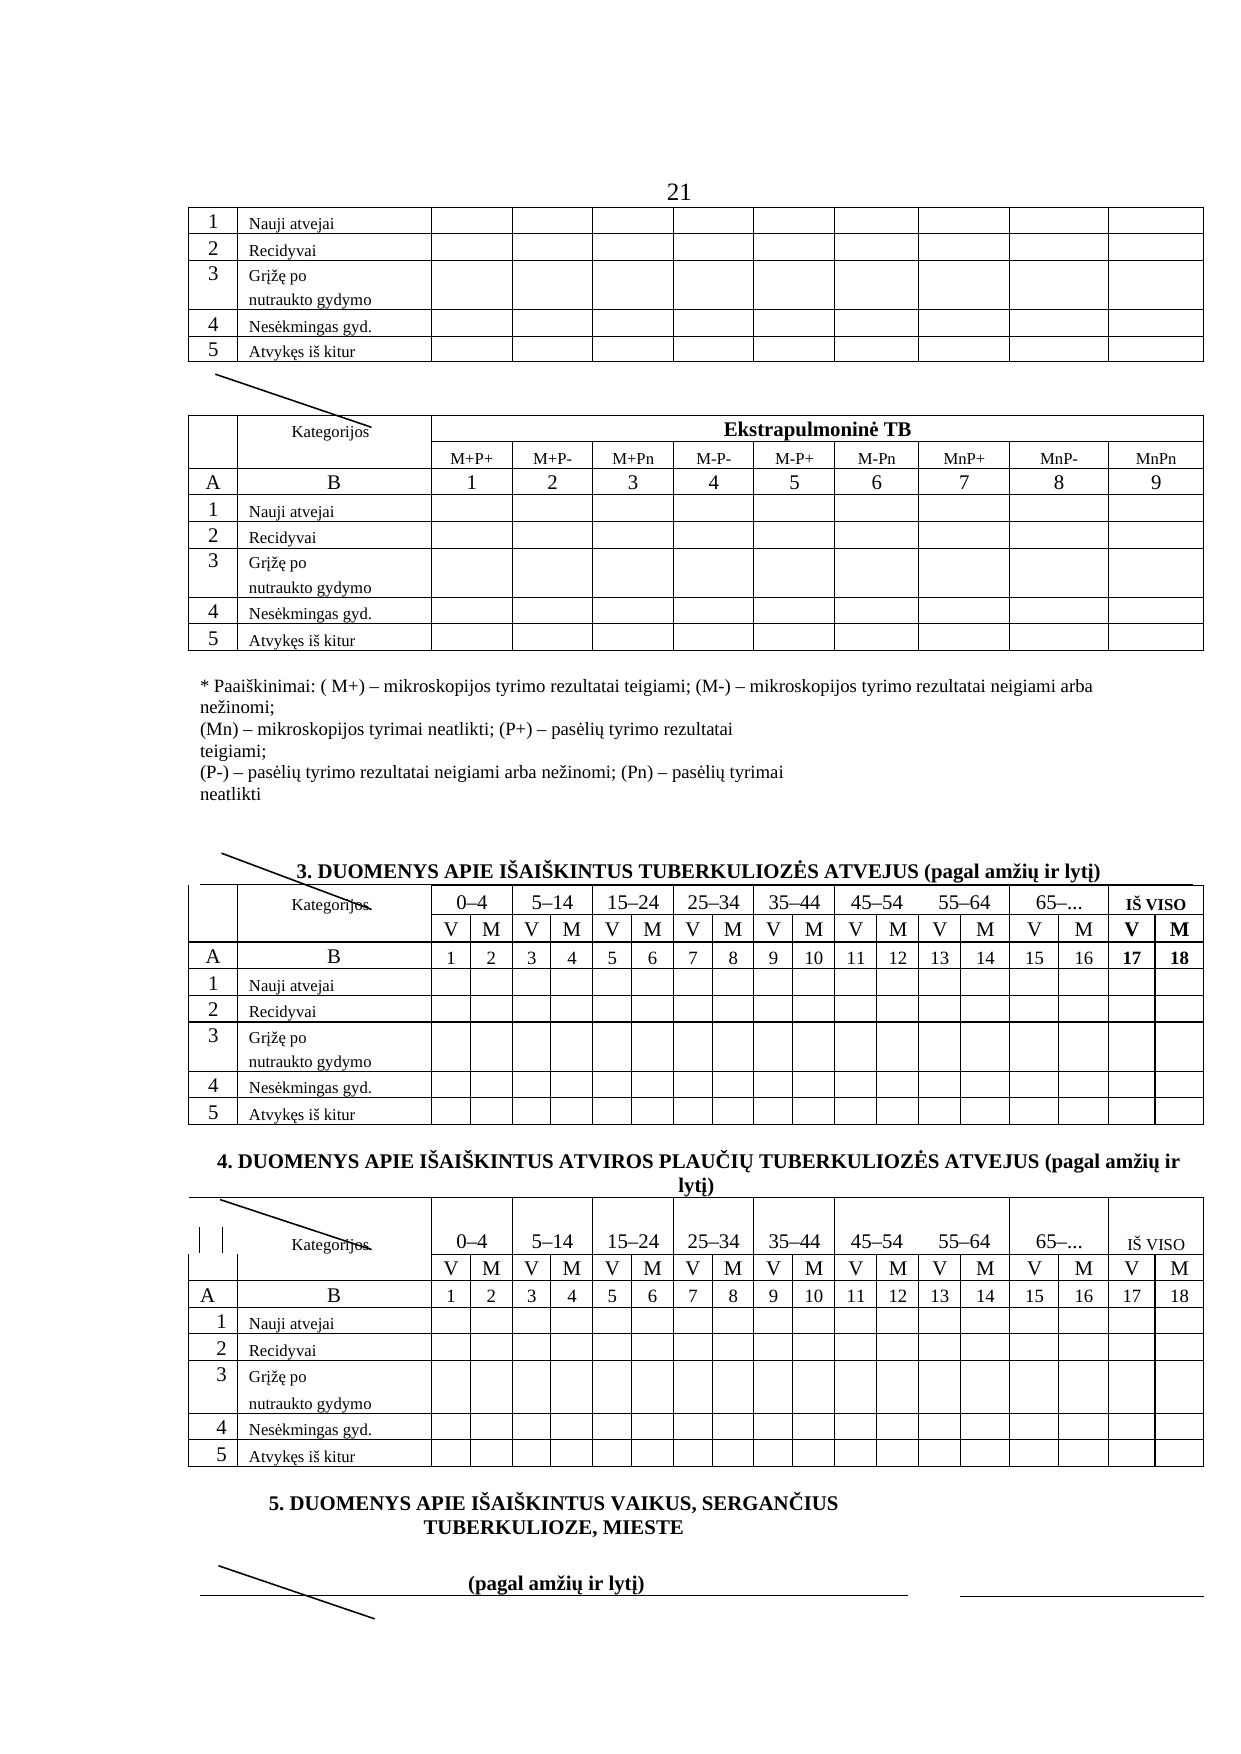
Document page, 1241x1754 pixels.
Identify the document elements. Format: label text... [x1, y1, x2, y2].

table_cell 18 [1156, 943, 1203, 968]
table_cell [513, 549, 551, 572]
table_cell [919, 573, 960, 597]
table_cell 4. DUOMENYS APIE IŠAIŠKINTUS ATVIROS PLAUČIŲ TUBERKULIOZĖS ATVEJUS (pagal amžių ir lytį) [189, 1149, 1204, 1197]
table_cell [1059, 573, 1108, 597]
table_cell [1010, 718, 1059, 761]
table_cell [960, 761, 1010, 804]
table_cell [877, 969, 918, 995]
table_cell M [471, 1255, 512, 1280]
table_cell 9 [754, 943, 792, 968]
table_cell [1109, 1414, 1154, 1439]
table_cell 15 [1010, 1281, 1058, 1307]
table_cell [513, 1414, 550, 1439]
table_cell [1010, 1023, 1058, 1047]
table_cell 5. DUOMENYS APIE IŠAIŠKINTUS VAIKUS, SERGANČIUS TUBERKULIOZE, MIESTE [189, 1491, 919, 1539]
table_cell [754, 624, 793, 650]
table_cell [712, 495, 753, 521]
table_cell [877, 761, 919, 804]
table_cell 13 [919, 943, 960, 968]
table_cell [189, 1386, 237, 1413]
table_cell V [1010, 915, 1058, 941]
table_cell [835, 261, 877, 285]
table_cell [919, 1414, 960, 1439]
table_cell [877, 1023, 918, 1047]
table_cell [754, 1467, 793, 1491]
table_cell Kategorijos [238, 1198, 431, 1253]
table_cell Grįžę po [238, 549, 431, 572]
table_cell [793, 804, 835, 828]
table_cell [713, 996, 753, 1021]
table_cell [551, 1047, 592, 1071]
table_cell [631, 495, 673, 521]
table_cell [961, 969, 1009, 995]
table_cell [189, 804, 237, 828]
table_cell [551, 495, 592, 521]
table_cell Atvykęs iš kitur [238, 1098, 431, 1124]
table_cell [674, 1047, 712, 1071]
table_cell [835, 1334, 876, 1360]
table_cell [593, 310, 631, 336]
table_cell [512, 1125, 551, 1149]
table_cell [712, 522, 753, 547]
table_cell Recidyvai [238, 1334, 431, 1360]
table_cell [470, 1467, 512, 1491]
table_cell [793, 1414, 834, 1439]
table_cell [793, 208, 834, 233]
table_cell Recidyvai [238, 996, 431, 1021]
table_cell [432, 1386, 470, 1413]
table_cell [835, 761, 877, 804]
table_cell [1109, 624, 1155, 650]
table_cell [432, 1334, 470, 1360]
table_cell [432, 261, 470, 285]
table_cell [470, 310, 512, 336]
table_cell [631, 234, 673, 260]
table_cell [631, 208, 673, 233]
table_cell [961, 996, 1009, 1021]
table_cell [877, 362, 919, 414]
table_cell [513, 1072, 550, 1097]
table_cell [1155, 1467, 1204, 1491]
table_cell 6 [632, 943, 673, 968]
table_cell M [632, 1255, 673, 1280]
table_cell [793, 624, 834, 650]
table_cell M [551, 915, 592, 941]
table_cell [877, 549, 918, 572]
table_cell 14 [961, 1281, 1009, 1307]
table_cell [1155, 285, 1203, 309]
table_cell [513, 1334, 550, 1360]
table_cell [919, 598, 960, 623]
table_cell [432, 573, 470, 597]
table_cell [432, 234, 470, 260]
table_cell 6 [835, 469, 918, 494]
table_cell 4 [189, 310, 237, 336]
table_cell M [551, 1255, 592, 1280]
table_cell 5 [189, 624, 237, 650]
table_cell 45–54 [835, 1198, 919, 1253]
table_cell M-P+ [754, 442, 834, 468]
table_cell [754, 1072, 792, 1097]
table_cell [1108, 362, 1155, 414]
table_cell V [593, 1255, 631, 1280]
table_cell [712, 285, 753, 309]
table_cell [713, 1440, 753, 1466]
table_cell [1156, 1047, 1203, 1071]
table_cell [754, 651, 793, 675]
table_cell A [189, 469, 237, 494]
table_cell [551, 1386, 592, 1413]
table_cell [835, 996, 876, 1021]
table_cell [793, 651, 835, 675]
table_cell [632, 1072, 673, 1097]
table_cell [754, 1361, 792, 1386]
table_cell [470, 804, 512, 828]
table_cell Nauji atvejai [238, 208, 431, 233]
table_cell [960, 495, 1009, 521]
table_cell [1109, 310, 1155, 336]
table_cell [432, 337, 470, 361]
table_cell [960, 522, 1009, 547]
table_cell [470, 234, 512, 260]
table_cell Nesėkmingas gyd. [238, 1414, 431, 1439]
table_cell [835, 234, 877, 260]
table_cell [793, 522, 834, 547]
table_cell [593, 1125, 631, 1149]
table_cell [674, 549, 712, 572]
table_cell [919, 1334, 960, 1360]
table_cell [432, 522, 470, 547]
table_cell [877, 804, 919, 828]
table_cell 16 [1059, 943, 1108, 968]
table_cell Kategorijos [238, 416, 431, 441]
table_cell [432, 624, 470, 650]
table_cell B [238, 943, 431, 968]
table_cell [1156, 1072, 1203, 1097]
table_cell * Paaiškinimai: ( M+) – mikroskopijos tyrimo rezultatai teigiami; (M-) – mikroskopijos tyrimo rezultatai neigiami arba nežinomi; [189, 675, 1108, 718]
table_cell [593, 573, 631, 597]
table_cell IŠ VISO [1109, 886, 1203, 914]
table_cell [919, 718, 960, 761]
table_cell 5 [189, 1440, 237, 1466]
table_cell [551, 285, 592, 309]
table_cell [1059, 1440, 1108, 1466]
table_cell [238, 804, 431, 828]
table_cell [674, 969, 712, 995]
table_cell [674, 624, 712, 650]
table_cell [835, 337, 877, 361]
table_cell [551, 310, 592, 336]
table_cell [835, 1467, 877, 1491]
table_cell [919, 495, 960, 521]
table_cell [631, 549, 673, 572]
table_cell [431, 651, 470, 675]
table_cell M [1156, 915, 1203, 941]
table_cell [1109, 1334, 1154, 1360]
table_cell [1059, 804, 1108, 828]
table_cell [835, 804, 877, 828]
table_cell [513, 310, 551, 336]
table_cell [919, 261, 960, 285]
table_cell [960, 310, 1009, 336]
table_cell 4 [189, 598, 237, 623]
table_cell [960, 234, 1009, 260]
table_cell [432, 1308, 470, 1333]
table_cell [1010, 969, 1058, 995]
table_cell [1156, 1361, 1203, 1386]
table_cell 4 [551, 943, 592, 968]
table_cell [1059, 1072, 1108, 1097]
table_cell [551, 1414, 592, 1439]
table_cell 5–14 [513, 886, 592, 914]
table_cell [1156, 1386, 1203, 1413]
table_cell 2 [189, 522, 237, 547]
table_cell [470, 549, 512, 572]
table_cell [712, 651, 754, 675]
table_cell [1109, 522, 1155, 547]
table_cell [1155, 598, 1203, 623]
table_cell [1155, 761, 1204, 804]
table_cell [1155, 310, 1203, 336]
table_cell 5–14 [513, 1198, 592, 1253]
table_cell [674, 598, 712, 623]
table_cell [631, 337, 673, 361]
table_cell [1108, 718, 1155, 761]
table_cell M [713, 1255, 753, 1280]
table_cell [793, 1386, 834, 1413]
table_cell [961, 1308, 1009, 1333]
table_cell [189, 1125, 237, 1149]
table_cell [189, 416, 237, 441]
table_cell [1155, 208, 1203, 233]
table_cell 2 [513, 469, 592, 494]
table_cell [1010, 1334, 1058, 1360]
table_cell [551, 337, 592, 361]
table_cell [674, 285, 712, 309]
table_cell [1155, 522, 1203, 547]
table_cell [754, 1334, 792, 1360]
table_cell [432, 1440, 470, 1466]
table_cell [793, 718, 835, 761]
table_cell [712, 549, 753, 572]
table_cell [1010, 651, 1059, 675]
table_cell 2 [471, 943, 512, 968]
table_cell [793, 1047, 834, 1071]
table_cell 5 [754, 469, 834, 494]
table_cell [189, 1467, 237, 1491]
table_cell [919, 234, 960, 260]
table_cell [712, 208, 753, 233]
table_cell V [513, 915, 550, 941]
table_cell [713, 1098, 753, 1124]
table_cell [431, 1125, 470, 1149]
table_cell Grįžę po [238, 1361, 431, 1386]
table_cell [754, 1125, 793, 1149]
table_cell [1010, 1361, 1058, 1386]
table_cell 17 [1109, 1281, 1154, 1307]
table_cell 3 [593, 469, 673, 494]
table_cell M+P+ [432, 442, 512, 468]
table_cell V [835, 1255, 876, 1280]
table_cell [1059, 495, 1108, 521]
table_cell 35–44 [754, 1198, 834, 1253]
table_cell [1156, 1023, 1203, 1047]
table_cell [674, 1308, 712, 1333]
table_cell [1059, 261, 1108, 285]
table_cell [593, 1023, 631, 1047]
table_cell [513, 1308, 550, 1333]
table_cell [513, 1361, 550, 1386]
table_cell 15–24 [593, 886, 673, 914]
table_cell [835, 1414, 876, 1439]
table_cell [189, 914, 237, 941]
table_cell [470, 285, 512, 309]
table_cell V [1109, 1255, 1154, 1280]
table_cell [754, 996, 792, 1021]
table_cell [835, 285, 877, 309]
table_cell 0–4 [432, 886, 512, 914]
table_cell Nauji atvejai [238, 969, 431, 995]
table_cell V [1010, 1255, 1058, 1280]
table_cell [877, 718, 919, 761]
table_cell [432, 549, 470, 572]
table_cell [513, 1023, 550, 1047]
table_cell [960, 1467, 1010, 1491]
table_cell [1109, 996, 1154, 1021]
table_cell [960, 261, 1009, 285]
table_cell 15 [1010, 943, 1058, 968]
table_cell 1 [432, 469, 512, 494]
table_cell [673, 1467, 712, 1491]
table_cell [593, 804, 631, 828]
table_cell [1010, 624, 1059, 650]
table_cell [1059, 337, 1108, 361]
table_cell [877, 996, 918, 1021]
table_cell [471, 1023, 512, 1047]
table_cell M [877, 915, 918, 941]
table_cell [877, 1440, 918, 1466]
table_cell [1109, 495, 1155, 521]
table_cell 5 [593, 1281, 631, 1307]
table_cell [470, 624, 512, 650]
table_header [200, 857, 296, 883]
table_cell [1059, 1467, 1108, 1491]
table_cell [877, 573, 918, 597]
table_cell 15–24 [593, 1198, 673, 1253]
table_cell [551, 522, 592, 547]
table_cell [793, 598, 834, 623]
table_cell [960, 337, 1009, 361]
table_cell [674, 996, 712, 1021]
table_cell [1155, 675, 1204, 718]
table_cell [551, 1098, 592, 1124]
table_cell [593, 1098, 631, 1124]
table_cell 8 [1010, 469, 1108, 494]
table_cell [919, 310, 960, 336]
table_cell [793, 1072, 834, 1097]
table_cell [631, 1125, 673, 1149]
table_cell [712, 362, 754, 414]
table_cell V [1109, 915, 1154, 941]
table_cell [551, 996, 592, 1021]
table_cell [1010, 996, 1058, 1021]
table_cell [674, 1361, 712, 1386]
table_cell [1010, 234, 1059, 260]
table_cell [1155, 337, 1203, 361]
table_cell [551, 1023, 592, 1047]
table_cell [835, 1047, 876, 1071]
table_cell [631, 651, 673, 675]
table_cell [835, 495, 877, 521]
table_header [200, 390, 221, 414]
table_cell A [189, 1281, 237, 1307]
table_cell 2 [471, 1281, 512, 1307]
table_header (pagal amžių ir lytį) [231, 1568, 907, 1594]
table_cell M-Pn [835, 442, 918, 468]
table_cell [471, 1047, 512, 1071]
table_cell [471, 996, 512, 1021]
table_cell [1155, 651, 1204, 675]
table_cell [189, 885, 237, 914]
table_cell [712, 804, 754, 828]
table_cell [674, 522, 712, 547]
table_cell [551, 1072, 592, 1097]
table_cell [551, 208, 592, 233]
table_cell [471, 1072, 512, 1097]
table_cell 3 [513, 943, 550, 968]
table_cell [632, 996, 673, 1021]
table_cell [431, 362, 470, 414]
table_cell [877, 285, 918, 309]
table_cell [632, 1414, 673, 1439]
table_cell [551, 549, 592, 572]
table_cell [793, 234, 834, 260]
table_cell [1010, 1125, 1059, 1149]
table_cell [1108, 804, 1155, 828]
table_cell [1109, 969, 1154, 995]
table_cell [877, 261, 918, 285]
table_cell [835, 362, 877, 414]
table_cell Recidyvai [238, 522, 431, 547]
table_cell [1108, 1467, 1155, 1491]
table_cell [754, 1440, 792, 1466]
table_cell [432, 208, 470, 233]
table_cell [919, 522, 960, 547]
table_cell [754, 234, 793, 260]
table_cell [919, 1361, 960, 1386]
table_cell [1109, 1098, 1154, 1124]
table_cell Recidyvai [238, 234, 431, 260]
table_cell [960, 1539, 1204, 1596]
table_cell [919, 1072, 960, 1097]
table_cell A [189, 943, 237, 968]
table_cell [960, 208, 1009, 233]
table_cell 11 [835, 943, 876, 968]
table_cell [961, 1072, 1009, 1097]
table_cell [593, 1414, 631, 1439]
table_header [200, 1227, 222, 1253]
table_cell [221, 1198, 237, 1204]
table_cell 1 [189, 1308, 237, 1333]
table_cell [919, 1023, 960, 1047]
table_cell [919, 804, 960, 828]
table_cell [1010, 1386, 1058, 1413]
table_cell 4 [674, 469, 753, 494]
table_cell [238, 651, 431, 675]
table_cell [1059, 624, 1108, 650]
table_cell [793, 1440, 834, 1466]
table_cell [1010, 285, 1059, 309]
table_cell [674, 573, 712, 597]
table_cell [919, 285, 960, 309]
table_cell [1010, 1308, 1058, 1333]
table_cell [631, 598, 673, 623]
table_cell 5 [189, 1098, 237, 1124]
table_cell [631, 804, 673, 828]
table_cell [1010, 549, 1059, 572]
table_cell [712, 573, 753, 597]
table_cell [877, 1334, 918, 1360]
table_cell [835, 651, 877, 675]
table_cell [593, 362, 631, 414]
table_cell 5 [593, 943, 631, 968]
table_cell [471, 969, 512, 995]
table_cell [593, 1308, 631, 1333]
table_cell M [793, 1255, 834, 1280]
table_cell M [632, 915, 673, 941]
table_cell 0–4 [432, 1198, 512, 1253]
table_cell [919, 1467, 960, 1491]
table_cell [919, 1539, 960, 1596]
table_cell [551, 804, 593, 828]
table_cell [1010, 522, 1059, 547]
table_cell [919, 337, 960, 361]
table_cell [631, 624, 673, 650]
table_cell [551, 651, 593, 675]
table_cell [877, 651, 919, 675]
table_cell [1059, 1125, 1108, 1149]
table_cell [512, 362, 551, 414]
table_cell [754, 1047, 792, 1071]
table_cell [877, 337, 918, 361]
table_cell [877, 1072, 918, 1097]
table_cell 13 [919, 1281, 960, 1307]
table_cell 25–34 [674, 1198, 753, 1253]
table_cell [551, 1440, 592, 1466]
table_cell M [877, 1255, 918, 1280]
table_cell M [471, 915, 512, 941]
table_cell Atvykęs iš kitur [238, 1440, 431, 1466]
table_cell [713, 1386, 753, 1413]
table_cell Nesėkmingas gyd. [238, 598, 431, 623]
table_cell [1059, 718, 1108, 761]
table_cell nutraukto gydymo [238, 573, 431, 597]
table_cell [470, 495, 512, 521]
table_cell V [674, 1255, 712, 1280]
table_cell [1156, 1440, 1203, 1466]
table_cell [713, 1047, 753, 1071]
table_cell [631, 362, 673, 414]
table_cell 3 [189, 1361, 237, 1386]
table_cell [432, 495, 470, 521]
table_cell [632, 969, 673, 995]
table_cell [551, 1467, 593, 1491]
table_cell [754, 310, 793, 336]
table_cell [470, 1125, 512, 1149]
table_cell [551, 598, 592, 623]
table_cell M+P- [513, 442, 592, 468]
table_cell [1109, 1072, 1154, 1097]
table_cell [1059, 310, 1108, 336]
table_cell [471, 1414, 512, 1439]
table_cell [513, 522, 551, 547]
table_cell [512, 1467, 551, 1491]
table_cell [1010, 1072, 1058, 1097]
table_cell [1109, 285, 1155, 309]
table_cell [674, 337, 712, 361]
table_cell [712, 261, 753, 285]
table_cell [712, 310, 753, 336]
table_cell 17 [1109, 943, 1154, 968]
table_cell [189, 651, 237, 675]
table_cell [793, 1467, 835, 1491]
table_cell [238, 914, 431, 941]
table_cell Ekstrapulmoninė TB [432, 416, 1203, 441]
table_cell [793, 1125, 835, 1149]
table_cell [1059, 285, 1108, 309]
table_cell [1059, 1023, 1108, 1047]
table_cell [1010, 1414, 1058, 1439]
table_cell 5 [189, 337, 237, 361]
table_cell [432, 310, 470, 336]
table_cell [189, 1047, 237, 1071]
table_cell [754, 1308, 792, 1333]
table_cell [1109, 337, 1155, 361]
table_cell [1010, 1047, 1058, 1071]
table_cell [712, 234, 753, 260]
table_cell V [835, 915, 876, 941]
table_cell [1108, 675, 1155, 718]
table_cell nutraukto gydymo [238, 1386, 431, 1413]
table_cell V [432, 915, 470, 941]
table_cell [593, 1072, 631, 1097]
table_cell [674, 1440, 712, 1466]
table_cell [1109, 1386, 1154, 1413]
table_cell 25–34 [674, 886, 753, 914]
table_cell B [238, 1281, 431, 1307]
table_cell [470, 208, 512, 233]
table_cell 18 [1156, 1281, 1203, 1307]
table_cell [1059, 969, 1108, 995]
table_cell [471, 1098, 512, 1124]
table_cell [961, 1386, 1009, 1413]
table_cell (Mn) – mikroskopijos tyrimai neatlikti; (P+) – pasėlių tyrimo rezultatai teigiami; [189, 718, 793, 761]
table_cell [1059, 208, 1108, 233]
table_cell 2 [189, 1334, 237, 1360]
table_cell [877, 1098, 918, 1124]
table_cell [754, 522, 793, 547]
table_cell [960, 651, 1010, 675]
table_cell [593, 996, 631, 1021]
table_cell [835, 522, 877, 547]
table_cell 3 [513, 1281, 550, 1307]
table_cell [754, 549, 793, 572]
table_cell [551, 1334, 592, 1360]
table_cell [631, 522, 673, 547]
table_cell [593, 522, 631, 547]
table_cell [674, 495, 712, 521]
table_cell [238, 384, 327, 414]
table_header 3. DUOMENYS APIE IŠAIŠKINTUS TUBERKULIOZĖS ATVEJUS (pagal amžių ir lytį) [237, 857, 1192, 883]
table_cell [1059, 1308, 1108, 1333]
table_cell [674, 234, 712, 260]
table_cell [1109, 573, 1155, 597]
table_cell [835, 1125, 877, 1149]
table_cell [754, 1023, 792, 1047]
table_cell [632, 1334, 673, 1360]
table_cell [1156, 996, 1203, 1021]
table_cell [754, 208, 793, 233]
table_cell [189, 828, 1204, 885]
table_cell [189, 1198, 237, 1253]
table_cell 7 [919, 469, 1009, 494]
table_cell [835, 718, 877, 761]
table_cell [1109, 1023, 1154, 1047]
table_cell [960, 1125, 1010, 1149]
table_cell [471, 1334, 512, 1360]
table_cell [877, 624, 918, 650]
table_cell [960, 624, 1009, 650]
table_cell [593, 1386, 631, 1413]
table_cell [754, 261, 793, 285]
table_cell Nesėkmingas gyd. [238, 310, 431, 336]
table_cell [673, 1125, 712, 1149]
table_cell [961, 1047, 1009, 1071]
table_cell 4 [189, 1414, 237, 1439]
table_cell [754, 495, 793, 521]
table_cell [754, 362, 793, 414]
table_cell Grįžę po [238, 1023, 431, 1047]
table_cell [919, 1440, 960, 1466]
table_cell [1010, 261, 1059, 285]
table_cell [432, 1414, 470, 1439]
table_cell [712, 598, 753, 623]
table_cell [919, 624, 960, 650]
table_cell [1155, 261, 1203, 285]
table_cell MnP- [1010, 442, 1108, 468]
table_cell [593, 337, 631, 361]
table_cell Kategorijos [238, 885, 351, 914]
table_cell [877, 234, 918, 260]
table_cell [713, 1308, 753, 1333]
table_cell M [1059, 915, 1108, 941]
table_cell [919, 1125, 960, 1149]
table_cell [793, 362, 835, 414]
table_cell M [1059, 1255, 1108, 1280]
table_cell [431, 1467, 470, 1491]
table_cell 55–64 [919, 1198, 1009, 1253]
table_cell B [238, 469, 431, 494]
table_cell 35–44 [754, 886, 834, 914]
table_cell [551, 261, 592, 285]
table_cell [877, 495, 918, 521]
table_cell [1156, 1098, 1203, 1124]
table_cell [631, 310, 673, 336]
table_cell [593, 208, 631, 233]
table_cell [877, 522, 918, 547]
table_cell [713, 1023, 753, 1047]
table_cell V [513, 1255, 550, 1280]
table_cell [1109, 549, 1155, 572]
table_cell [877, 1414, 918, 1439]
table_cell [793, 337, 834, 361]
table_cell [754, 1386, 792, 1413]
table_cell [754, 337, 793, 361]
table_cell [793, 1361, 834, 1386]
table_cell [431, 804, 470, 828]
table_cell [593, 598, 631, 623]
table_cell [513, 624, 551, 650]
table_cell [877, 1125, 919, 1149]
table_cell [1109, 1440, 1154, 1466]
table_cell [593, 285, 631, 309]
table_cell [432, 1047, 470, 1071]
table_cell [877, 1467, 919, 1491]
table_cell [551, 1125, 593, 1149]
table_cell [674, 261, 712, 285]
table_cell V [593, 915, 631, 941]
table_cell 9 [1109, 469, 1203, 494]
table_cell 3 [189, 1023, 237, 1047]
table_cell [632, 1308, 673, 1333]
table_cell [513, 996, 550, 1021]
table_cell [432, 1072, 470, 1097]
table_cell M [1156, 1255, 1203, 1280]
table_cell [919, 1308, 960, 1333]
table_cell [793, 549, 834, 572]
table_cell [631, 573, 673, 597]
table_cell [1059, 1047, 1108, 1071]
table_cell [632, 1386, 673, 1413]
table_cell [1010, 761, 1059, 804]
table_cell M [793, 915, 834, 941]
table_cell M [713, 915, 753, 941]
table_cell [432, 996, 470, 1021]
table_cell [632, 1361, 673, 1386]
table_cell [1155, 573, 1203, 597]
table_cell [1108, 761, 1155, 804]
table_cell [432, 1098, 470, 1124]
table_cell 4 [551, 1281, 592, 1307]
table_cell [961, 1414, 1009, 1439]
table_cell [793, 1098, 834, 1124]
table_cell V [674, 915, 712, 941]
table_cell nutraukto gydymo [238, 1047, 431, 1071]
table_cell [961, 1098, 1009, 1124]
table_cell [513, 969, 550, 995]
table_cell [471, 1308, 512, 1333]
table_cell M-P- [674, 442, 753, 468]
table_cell [1155, 362, 1204, 414]
table_cell [754, 969, 792, 995]
table_cell [593, 1440, 631, 1466]
table_cell [513, 285, 551, 309]
table_cell [471, 1361, 512, 1386]
table_cell [593, 261, 631, 285]
table_cell MnPn [1109, 442, 1203, 468]
table_cell 10 [793, 1281, 834, 1307]
table_cell [919, 362, 960, 414]
table_cell [961, 1334, 1009, 1360]
table_cell [513, 208, 551, 233]
table_cell [712, 624, 753, 650]
table_cell [1109, 1047, 1154, 1071]
table_cell [1059, 996, 1108, 1021]
table_cell [835, 1072, 876, 1097]
table_cell [513, 1047, 550, 1071]
table_cell [513, 234, 551, 260]
table_cell [919, 208, 960, 233]
table_cell [189, 285, 237, 309]
table_cell [512, 804, 551, 828]
table_cell [754, 573, 793, 597]
table_cell [960, 549, 1009, 572]
table_cell [631, 261, 673, 285]
table_cell 2 [189, 996, 237, 1021]
table_cell [432, 598, 470, 623]
table_cell [513, 573, 551, 597]
table_cell V [754, 915, 792, 941]
table_cell [919, 1491, 960, 1539]
table_cell [793, 573, 834, 597]
table_cell [551, 1308, 592, 1333]
table_cell [793, 261, 834, 285]
table_cell [593, 1467, 631, 1491]
table_cell Kategorijos [312, 885, 431, 914]
table_cell [551, 234, 592, 260]
table_cell [1155, 624, 1203, 650]
table_cell Nauji atvejai [238, 1308, 431, 1333]
table_cell [593, 651, 631, 675]
table_cell 9 [754, 1281, 792, 1307]
table_cell [835, 1386, 876, 1413]
table_cell [919, 549, 960, 572]
table_cell [919, 1047, 960, 1071]
table_cell [1109, 261, 1155, 285]
table_cell [551, 1361, 592, 1386]
table_cell [673, 651, 712, 675]
table_cell Atvykęs iš kitur [238, 624, 431, 650]
table_cell 12 [877, 1281, 918, 1307]
table_cell 16 [1059, 1281, 1108, 1307]
table_cell [960, 362, 1010, 414]
table_cell V [754, 1255, 792, 1280]
table_cell [551, 573, 592, 597]
table_cell [513, 1440, 550, 1466]
table_cell [754, 804, 793, 828]
table_cell [551, 969, 592, 995]
table_cell [919, 761, 960, 804]
table_cell [189, 441, 237, 468]
table_cell [1059, 234, 1108, 260]
table_cell [632, 1098, 673, 1124]
table_cell [1010, 1440, 1058, 1466]
table_cell 7 [674, 943, 712, 968]
table_cell [470, 651, 512, 675]
table_cell [877, 1386, 918, 1413]
table_cell [238, 362, 431, 414]
table_cell [189, 1539, 919, 1596]
table_cell 7 [674, 1281, 712, 1307]
table_cell [835, 208, 877, 233]
table_cell 65–... [1010, 886, 1108, 914]
table_cell [713, 1072, 753, 1097]
table_cell Grįžę po [238, 261, 431, 285]
table_cell [1059, 362, 1108, 414]
table_cell [960, 598, 1009, 623]
table_cell 55–64 [919, 886, 1009, 914]
table_cell 2 [189, 234, 237, 260]
table_cell [835, 1361, 876, 1386]
table_cell [835, 573, 877, 597]
table_cell 4 [189, 1072, 237, 1097]
table_cell [1059, 761, 1108, 804]
table_cell [712, 1467, 754, 1491]
table_cell [1155, 804, 1204, 828]
table_cell 11 [835, 1281, 876, 1307]
table_cell V [919, 1255, 960, 1280]
table_cell [632, 1440, 673, 1466]
table_cell [1156, 1334, 1203, 1360]
table_cell IŠ VISO [1109, 1198, 1203, 1253]
table_cell 1 [189, 495, 237, 521]
table_cell [513, 337, 551, 361]
table_cell [1059, 598, 1108, 623]
table_cell [793, 1334, 834, 1360]
table_cell [835, 549, 877, 572]
table_cell 1 [432, 943, 470, 968]
table_cell [835, 1308, 876, 1333]
table_cell [432, 1023, 470, 1047]
table_cell [470, 261, 512, 285]
table_cell [793, 969, 834, 995]
table_cell [593, 1047, 631, 1071]
table_cell [793, 996, 834, 1021]
table_cell [877, 1308, 918, 1333]
table_cell [631, 1467, 673, 1491]
table_cell [674, 1072, 712, 1097]
table_cell [919, 969, 960, 995]
table_cell [674, 208, 712, 233]
table_cell [238, 1467, 431, 1491]
table_cell 10 [793, 943, 834, 968]
table_cell [238, 441, 431, 468]
table_cell [432, 285, 470, 309]
table_cell [793, 1023, 834, 1047]
table_cell [877, 310, 918, 336]
table_cell 8 [713, 943, 753, 968]
table_cell [712, 1125, 754, 1149]
table_cell [470, 337, 512, 361]
table_cell [1059, 1414, 1108, 1439]
table_cell [960, 285, 1009, 309]
table_cell [674, 1023, 712, 1047]
table_cell [877, 208, 918, 233]
table_cell M+Pn [593, 442, 673, 468]
table_cell [551, 624, 592, 650]
table_cell [1155, 718, 1204, 761]
table_cell [835, 310, 877, 336]
table_cell [960, 718, 1010, 761]
table_cell [238, 1254, 431, 1280]
table_cell [1059, 651, 1108, 675]
table_cell [1156, 1414, 1203, 1439]
table_cell [673, 804, 712, 828]
table_cell [1010, 495, 1059, 521]
table_cell M [961, 1255, 1009, 1280]
table_cell [593, 495, 631, 521]
table_cell [919, 996, 960, 1021]
table_cell [1156, 969, 1203, 995]
table_cell [793, 310, 834, 336]
table_cell [961, 1440, 1009, 1466]
table_cell [674, 1414, 712, 1439]
table_cell [513, 261, 551, 285]
table_cell [1109, 1361, 1154, 1386]
table_cell [551, 362, 593, 414]
table_cell [1155, 495, 1203, 521]
table_cell [835, 969, 876, 995]
table_cell [713, 1334, 753, 1360]
table_cell [835, 598, 877, 623]
table_cell [835, 1098, 876, 1124]
table_cell [632, 1023, 673, 1047]
table_cell M [961, 915, 1009, 941]
table_cell [673, 362, 712, 414]
table_cell Atvykęs iš kitur [238, 337, 431, 361]
table_cell [1059, 1334, 1108, 1360]
table_cell 12 [877, 943, 918, 968]
table_header [200, 1568, 296, 1594]
table_cell [513, 495, 551, 521]
table_cell [1155, 234, 1203, 260]
table_cell Nauji atvejai [238, 495, 431, 521]
table_cell nutraukto gydymo [238, 285, 431, 309]
table_cell [1010, 208, 1059, 233]
table_cell [632, 1047, 673, 1071]
table_cell [470, 522, 512, 547]
table_cell [960, 573, 1009, 597]
table_cell [470, 362, 512, 414]
table_cell (P-) – pasėlių tyrimo rezultatai neigiami arba nežinomi; (Pn) – pasėlių tyrimai neatlikti [189, 761, 835, 804]
table_cell [1010, 804, 1059, 828]
table_cell [189, 1254, 237, 1280]
table_cell [835, 1440, 876, 1466]
table_cell [238, 1125, 431, 1149]
table_cell [674, 1098, 712, 1124]
table_cell [189, 362, 237, 414]
table_cell [1109, 598, 1155, 623]
table_cell [470, 573, 512, 597]
table_cell MnP+ [919, 442, 1009, 468]
table_cell [674, 310, 712, 336]
table_cell Nesėkmingas gyd. [238, 1072, 431, 1097]
table_cell 6 [632, 1281, 673, 1307]
table_cell [1109, 1308, 1154, 1333]
table_cell [1010, 573, 1059, 597]
table_cell [593, 1334, 631, 1360]
table_cell [1010, 337, 1059, 361]
table_cell [1059, 549, 1108, 572]
table_cell [919, 1098, 960, 1124]
table_cell [835, 1023, 876, 1047]
table_cell [593, 549, 631, 572]
table_cell [593, 234, 631, 260]
table_cell [793, 495, 834, 521]
table_cell [793, 1308, 834, 1333]
table_cell [1155, 1125, 1204, 1149]
table_cell [877, 598, 918, 623]
table_cell V [432, 1255, 470, 1280]
table_cell [513, 598, 551, 623]
table_cell [713, 969, 753, 995]
table_cell [471, 1440, 512, 1466]
table_cell [432, 1361, 470, 1386]
table_cell [754, 1098, 792, 1124]
table_cell [1108, 1125, 1155, 1149]
table_cell V [919, 915, 960, 941]
table_cell 3 [189, 261, 237, 285]
table_cell [877, 1047, 918, 1071]
table_cell [1059, 1386, 1108, 1413]
table_cell [631, 285, 673, 309]
table_cell [835, 624, 877, 650]
table_cell [593, 624, 631, 650]
table_cell [593, 969, 631, 995]
table_cell [1059, 1098, 1108, 1124]
table_cell 14 [961, 943, 1009, 968]
table_cell [713, 1414, 753, 1439]
table_cell [1109, 208, 1155, 233]
table_cell [593, 1361, 631, 1386]
table_cell [1156, 1308, 1203, 1333]
table_cell [674, 1334, 712, 1360]
table_cell 65–... [1010, 1198, 1108, 1253]
table_cell [960, 1491, 1204, 1539]
table_cell [1010, 1467, 1059, 1491]
table_cell [674, 1386, 712, 1413]
table_cell 3 [189, 549, 237, 572]
table_cell [513, 1386, 550, 1413]
table_cell [513, 1098, 550, 1124]
table_cell [961, 1361, 1009, 1386]
table_cell [512, 651, 551, 675]
table_cell [919, 651, 960, 675]
table_cell [793, 285, 834, 309]
table_cell 8 [713, 1281, 753, 1307]
table_cell [713, 1361, 753, 1386]
table_cell [470, 598, 512, 623]
table_cell [1059, 522, 1108, 547]
table_cell [754, 598, 793, 623]
table_cell 45–54 [835, 886, 919, 914]
table_cell [1010, 1098, 1058, 1124]
table_cell [919, 1386, 960, 1413]
table_cell [471, 1386, 512, 1413]
table_cell [1010, 310, 1059, 336]
table_cell [1010, 598, 1059, 623]
table_cell [961, 1023, 1009, 1047]
table_cell [960, 804, 1010, 828]
table_cell [432, 969, 470, 995]
table_cell [189, 573, 237, 597]
table_cell 1 [189, 969, 237, 995]
table_cell [712, 337, 753, 361]
table_cell 1 [432, 1281, 470, 1307]
table_cell [1059, 1361, 1108, 1386]
table_cell [754, 285, 793, 309]
table_cell [754, 1414, 792, 1439]
table_cell [1155, 549, 1203, 572]
table_cell 1 [189, 208, 237, 233]
table_cell [877, 1361, 918, 1386]
table_cell [1108, 651, 1155, 675]
table_cell [1010, 362, 1059, 414]
table_cell [1109, 234, 1155, 260]
